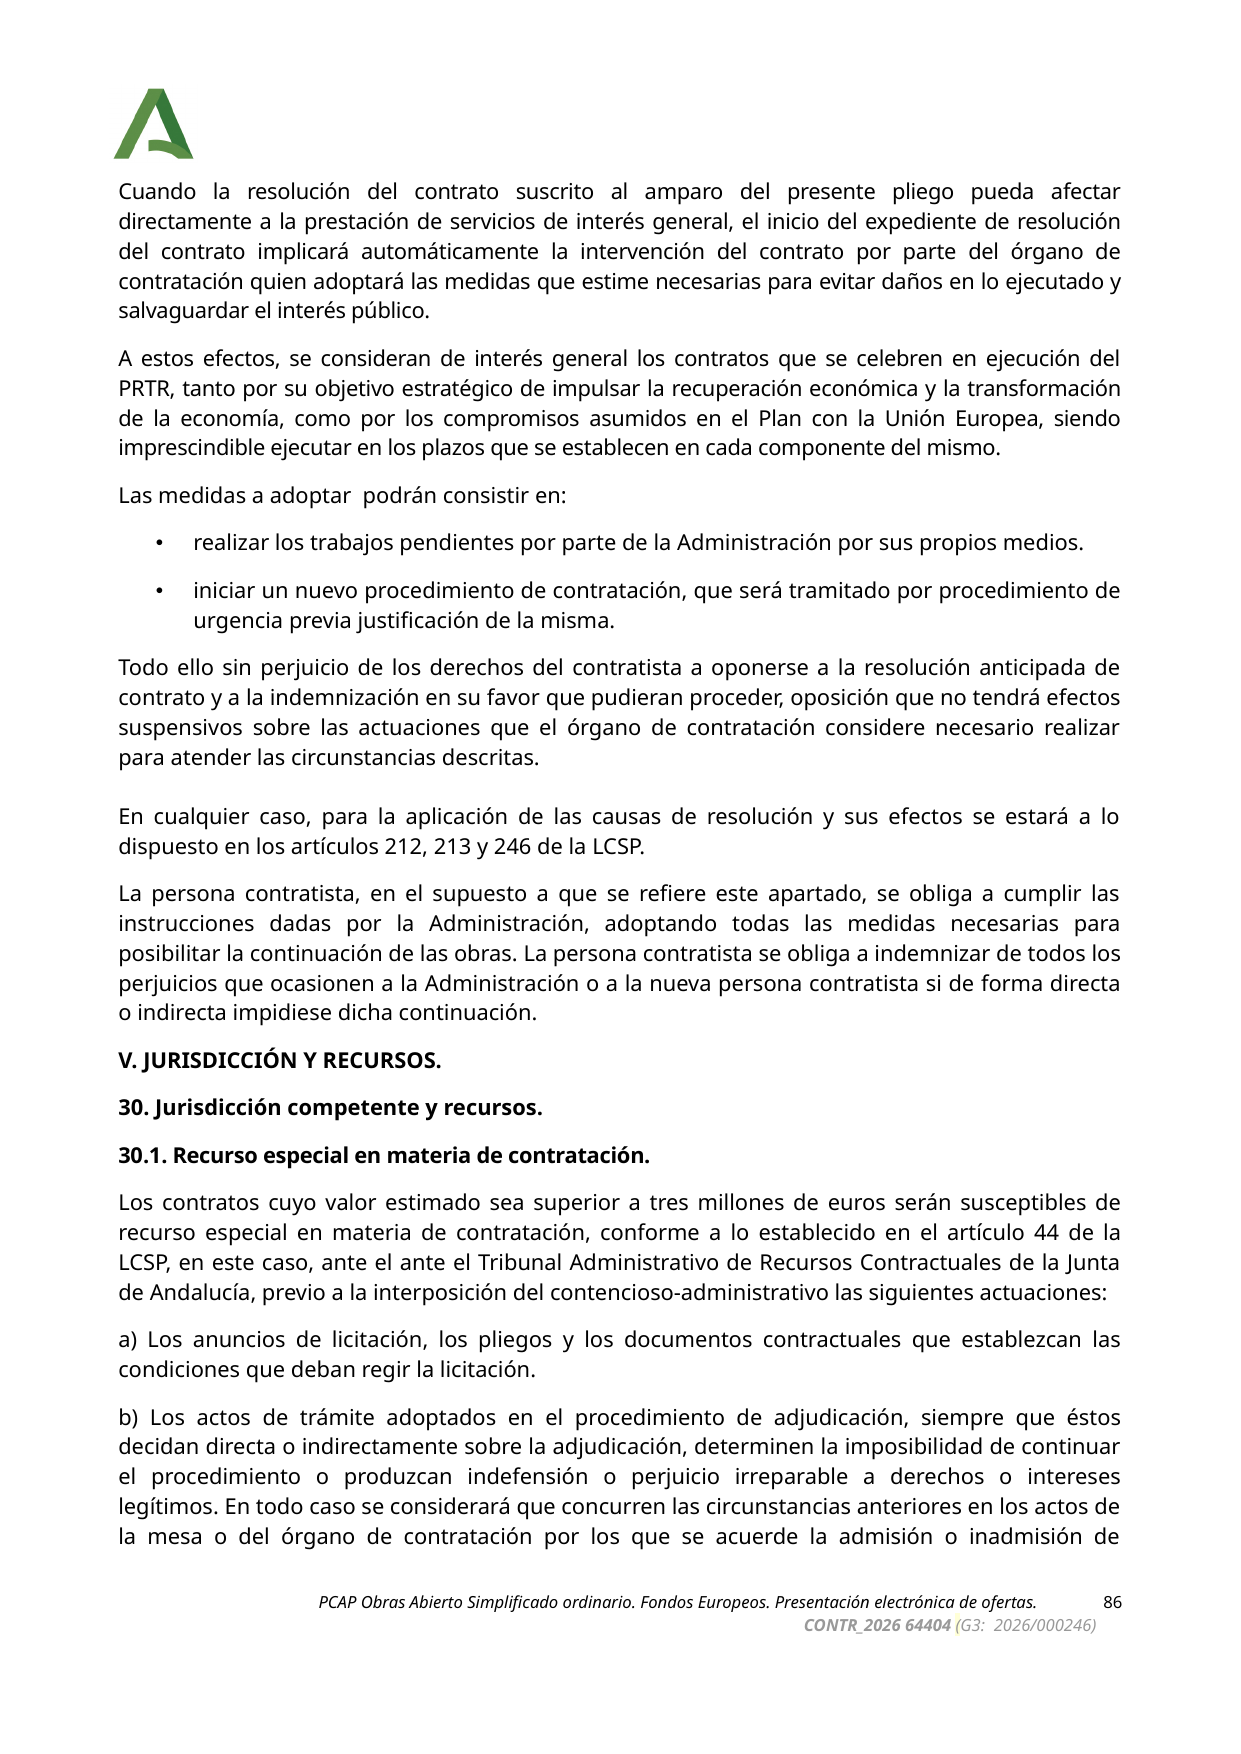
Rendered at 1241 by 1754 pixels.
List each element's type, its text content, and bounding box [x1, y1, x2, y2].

text En cualquier caso, para la aplicación de las causas de resolución y sus efectos se estará a lo dispuesto en los artículos 212, 213 y 246 de la LCSP. [118, 801, 1122, 860]
text A estos efectos, se consideran de interés general los contratos que se celebren en ejecución del PRTR, tanto por su objetivo estratégico de impulsar la recuperación económica y la transformación de la economía, como por los compromisos asumidos en el Plan con la Unión Europea, siendo imprescindible ejecutar en los plazos que se establecen en cada componente del mismo. [118, 343, 1122, 462]
list realizar los trabajos pendientes por parte de la Administración por sus propios medios. [156, 527, 1122, 557]
text Los contratos cuyo valor estimado sea superior a tres millones de euros serán susceptibles de recurso especial en materia de contratación, conforme a lo establecido en el artículo 44 de la LCSP, en este caso, ante el ante el Tribunal Administrativo de Recursos Contractuales de la Junta de Andalucía, previo a la interposición del contencioso-administrativo las siguientes actuaciones: [118, 1187, 1122, 1306]
subtitle 30. Jurisdicción competente y recursos. [118, 1092, 1122, 1122]
picture [109, 84, 198, 163]
text La persona contratista, en el supuesto a que se refiere este apartado, se obliga a cumplir las instrucciones dadas por la Administración, adoptando todas las medidas necesarias para posibilitar la continuación de las obras. La persona contratista se obliga a indemnizar de todos los perjuicios que ocasionen a la Administración o a la nueva persona contratista si de forma directa o indirecta impidiese dicha continuación. [118, 878, 1122, 1027]
list iniciar un nuevo procedimiento de contratación, que será tramitado por procedimiento de urgencia previa justificación de la misma. [156, 575, 1122, 634]
text a) Los anuncios de licitación, los pliegos y los documentos contractuales que establezcan las condiciones que deban regir la licitación. [118, 1324, 1122, 1384]
text Cuando la resolución del contrato suscrito al amparo del presente pliego pueda afectar directamente a la prestación de servicios de interés general, el inicio del expediente de resolución del contrato implicará automáticamente la intervención del contrato por parte del órgano de contratación quien adoptará las medidas que estime necesarias para evitar daños en lo ejecutado y salvaguardar el interés público. [118, 176, 1122, 325]
list Todo ello sin perjuicio de los derechos del contratista a oponerse a la resolución anticipada de contrato y a la indemnización en su favor que pudieran proceder, oposición que no tendrá efectos suspensivos sobre las actuaciones que el órgano de contratación considere necesario realizar para atender las circunstancias descritas. [118, 652, 1122, 771]
text Las medidas a adoptar podrán consistir en: [118, 480, 1122, 510]
subtitle 30.1. Recurso especial en materia de contratación. [118, 1140, 1122, 1169]
subtitle V. JURISDICCIÓN Y RECURSOS. [118, 1045, 1122, 1074]
text b) Los actos de trámite adoptados en el procedimiento de adjudicación, siempre que éstos decidan directa o indirectamente sobre la adjudicación, determinen la imposibilidad de continuar el procedimiento o produzcan indefensión o perjuicio irreparable a derechos o intereses legítimos. En todo caso se considerará que concurren las circunstancias anteriores en los actos de la mesa o del órgano de contratación por los que se acuerde la admisión o inadmisión de [118, 1401, 1122, 1550]
